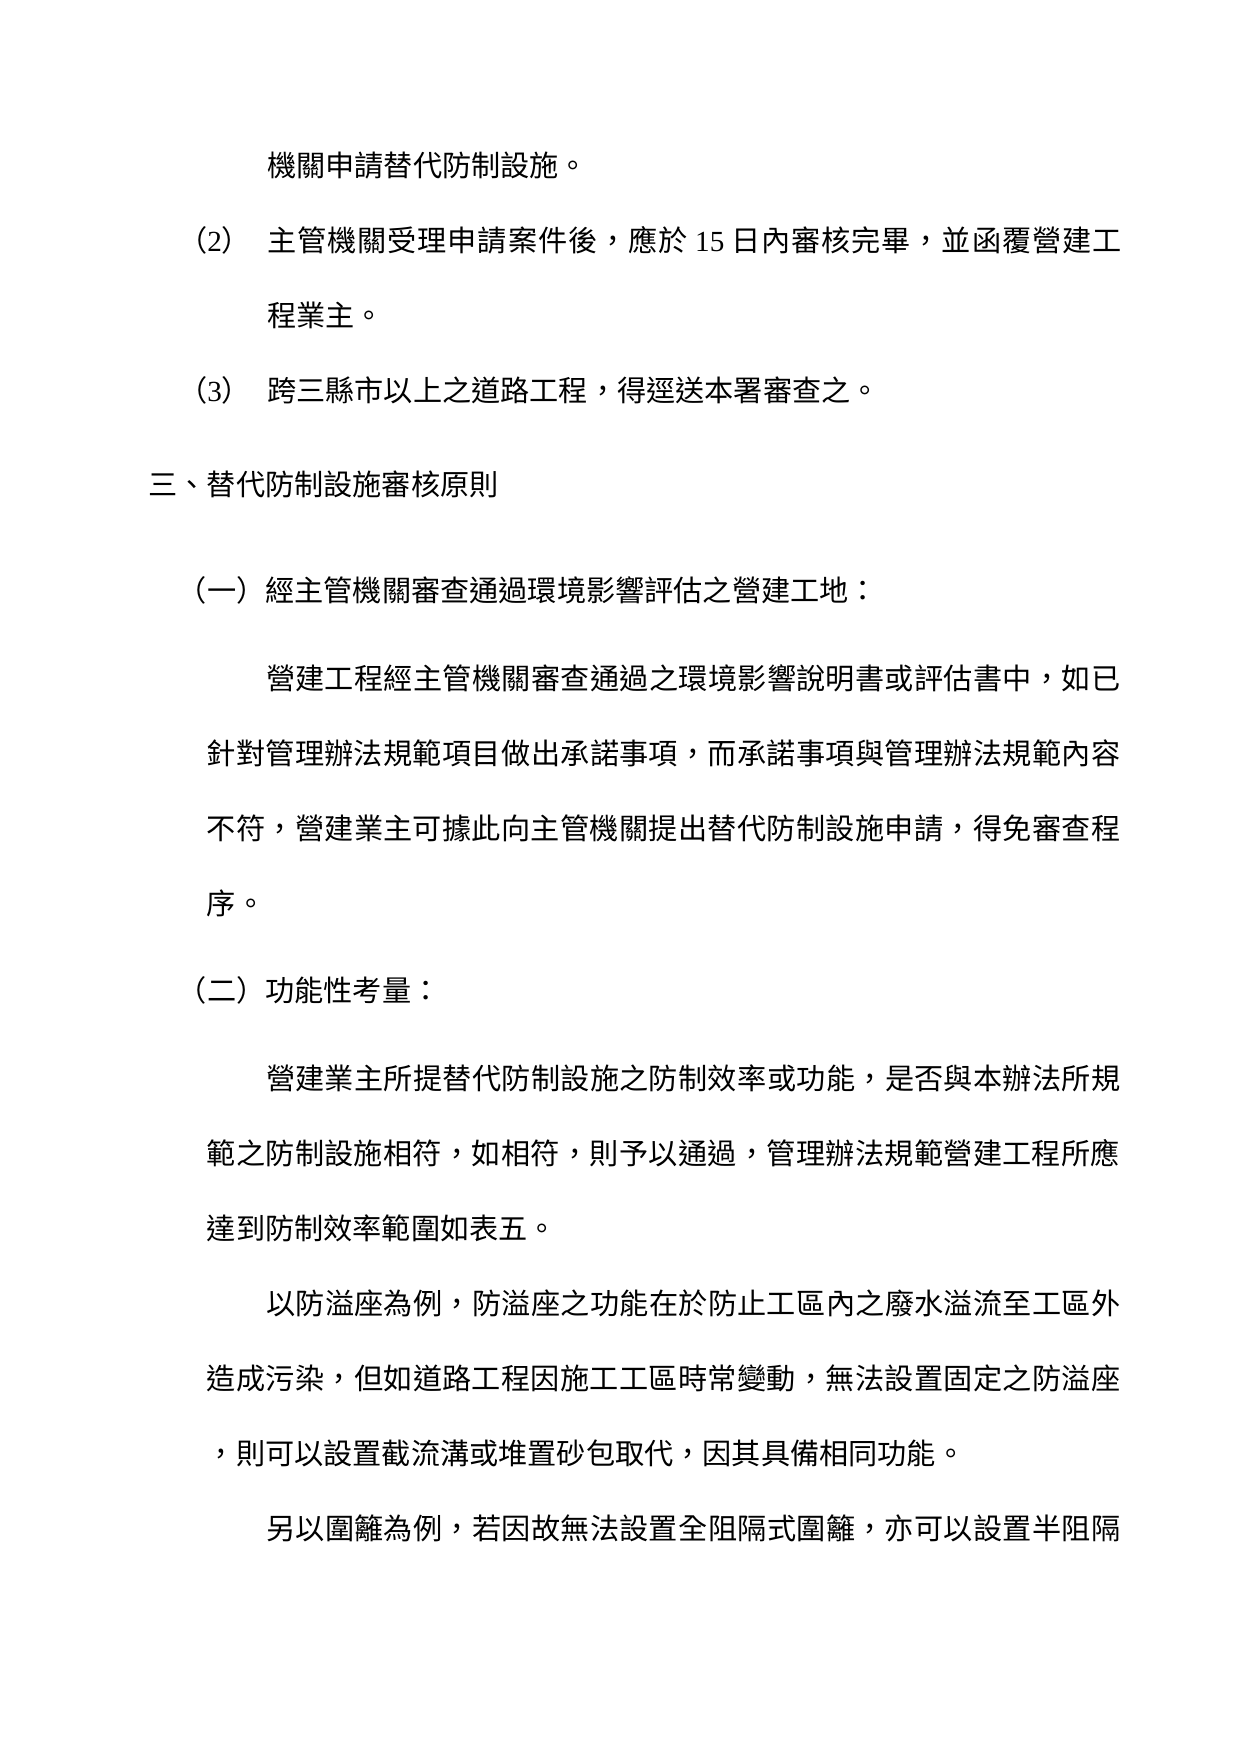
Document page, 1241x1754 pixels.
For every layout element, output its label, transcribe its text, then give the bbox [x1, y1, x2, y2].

list 機關申請替代防制設施。 [178, 127, 1122, 202]
text 營建工程經主管機關審查通過之環境影響說明書或評估書中，如已針對管理辦法規範項目做出承諾事項，而承諾事項與管理辦法規範內容不符，營建業主可據此向主管機關提出替代防制設施申請，得免審查程序。 [207, 639, 1122, 939]
text 另以圍籬為例，若因故無法設置全阻隔式圍籬，亦可以設置半阻隔 [207, 1489, 1122, 1564]
list 跨三縣市以上之道路工程，得逕送本署審查之。 [178, 352, 1122, 427]
text 三、替代防制設施審核原則 [148, 445, 1122, 520]
text （二）功能性考量： [178, 952, 1122, 1027]
text 以防溢座為例，防溢座之功能在於防止工區內之廢水溢流至工區外造成污染，但如道路工程因施工工區時常變動，無法設置固定之防溢座，則可以設置截流溝或堆置砂包取代，因其具備相同功能。 [207, 1264, 1122, 1489]
text （一）經主管機關審查通過環境影響評估之營建工地： [178, 552, 1122, 627]
text 營建業主所提替代防制設施之防制效率或功能，是否與本辦法所規範之防制設施相符，如相符，則予以通過，管理辦法規範營建工程所應達到防制效率範圍如表五。 [207, 1039, 1122, 1264]
list 主管機關受理申請案件後，應於15日內審核完畢，並函覆營建工程業主。 [178, 202, 1122, 352]
